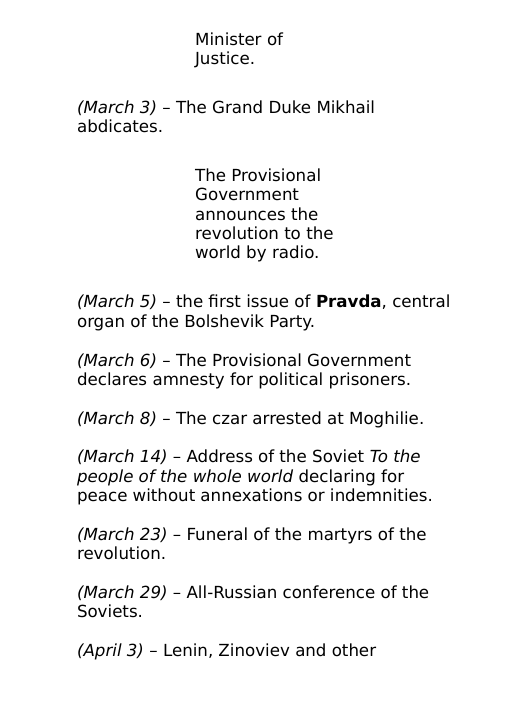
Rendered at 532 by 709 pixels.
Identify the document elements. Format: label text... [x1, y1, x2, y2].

text (March 5) – the first issue of Pravda, central organ of the Bolshevik Party. (March 6) – The Provisional Government declares amnesty for political prisoners. (March 8) – The czar arrested at Moghilie. (March 14) – Address of the Soviet To the people of the whole world declaring for peace without annexations or indemnities. (March 23) – Funeral of the martyrs of the revolution. (March 29) – All-Russian conference of the Soviets. (April 3) – Lenin, Zinoviev and other [77, 292, 455, 660]
text The Provisional Government announces the revolution to the world by radio. [195, 166, 337, 263]
text Minister of Justice. [195, 29, 337, 68]
text (March 3) – The Grand Duke Mikhail abdicates. [77, 98, 455, 136]
